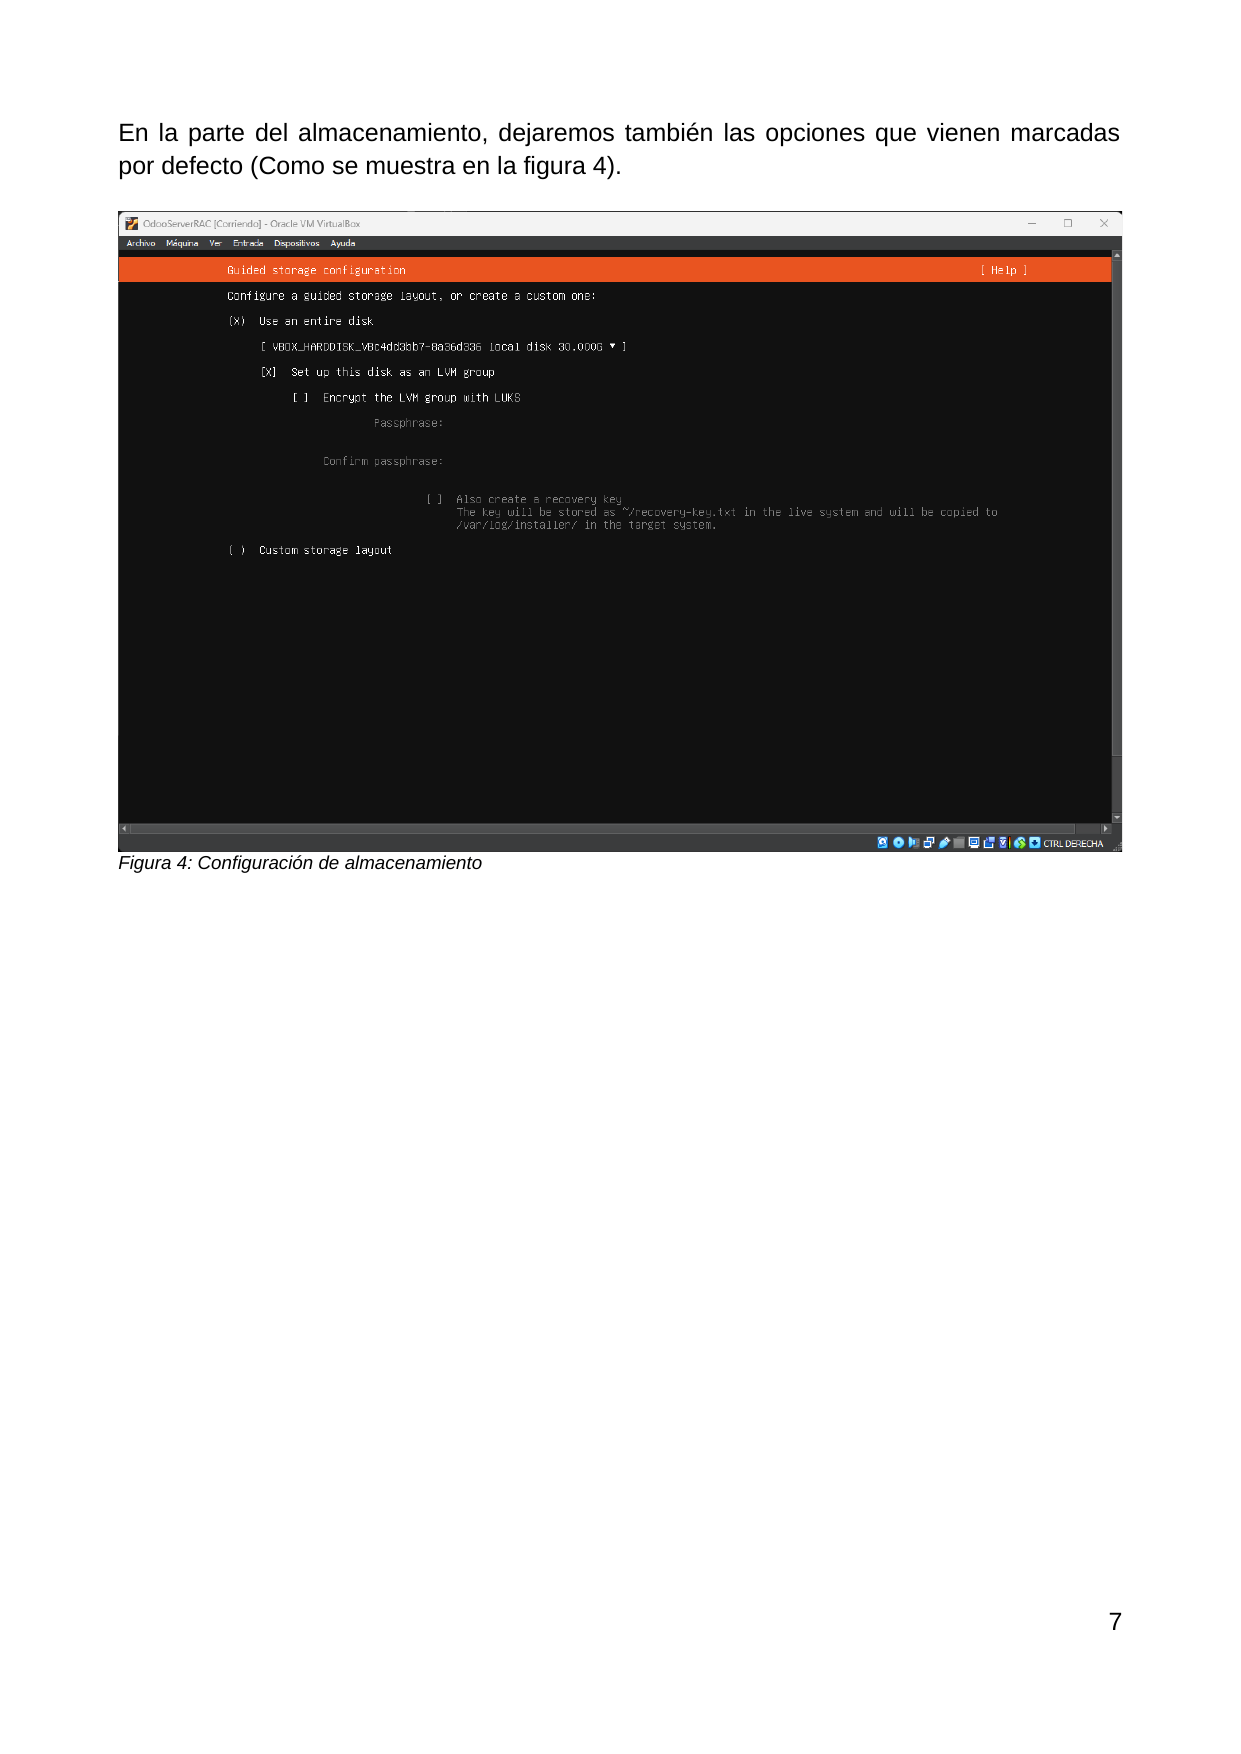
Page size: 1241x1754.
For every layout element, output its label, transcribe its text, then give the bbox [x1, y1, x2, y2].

picture [118, 211, 1123, 852]
text En la parte del almacenamiento, dejaremos también las opciones que vienen marcadas por defecto (Como se muestra en la figura 4). [118, 118, 1122, 180]
text Figura 4: Configuración de almacenamiento [118, 852, 1122, 874]
